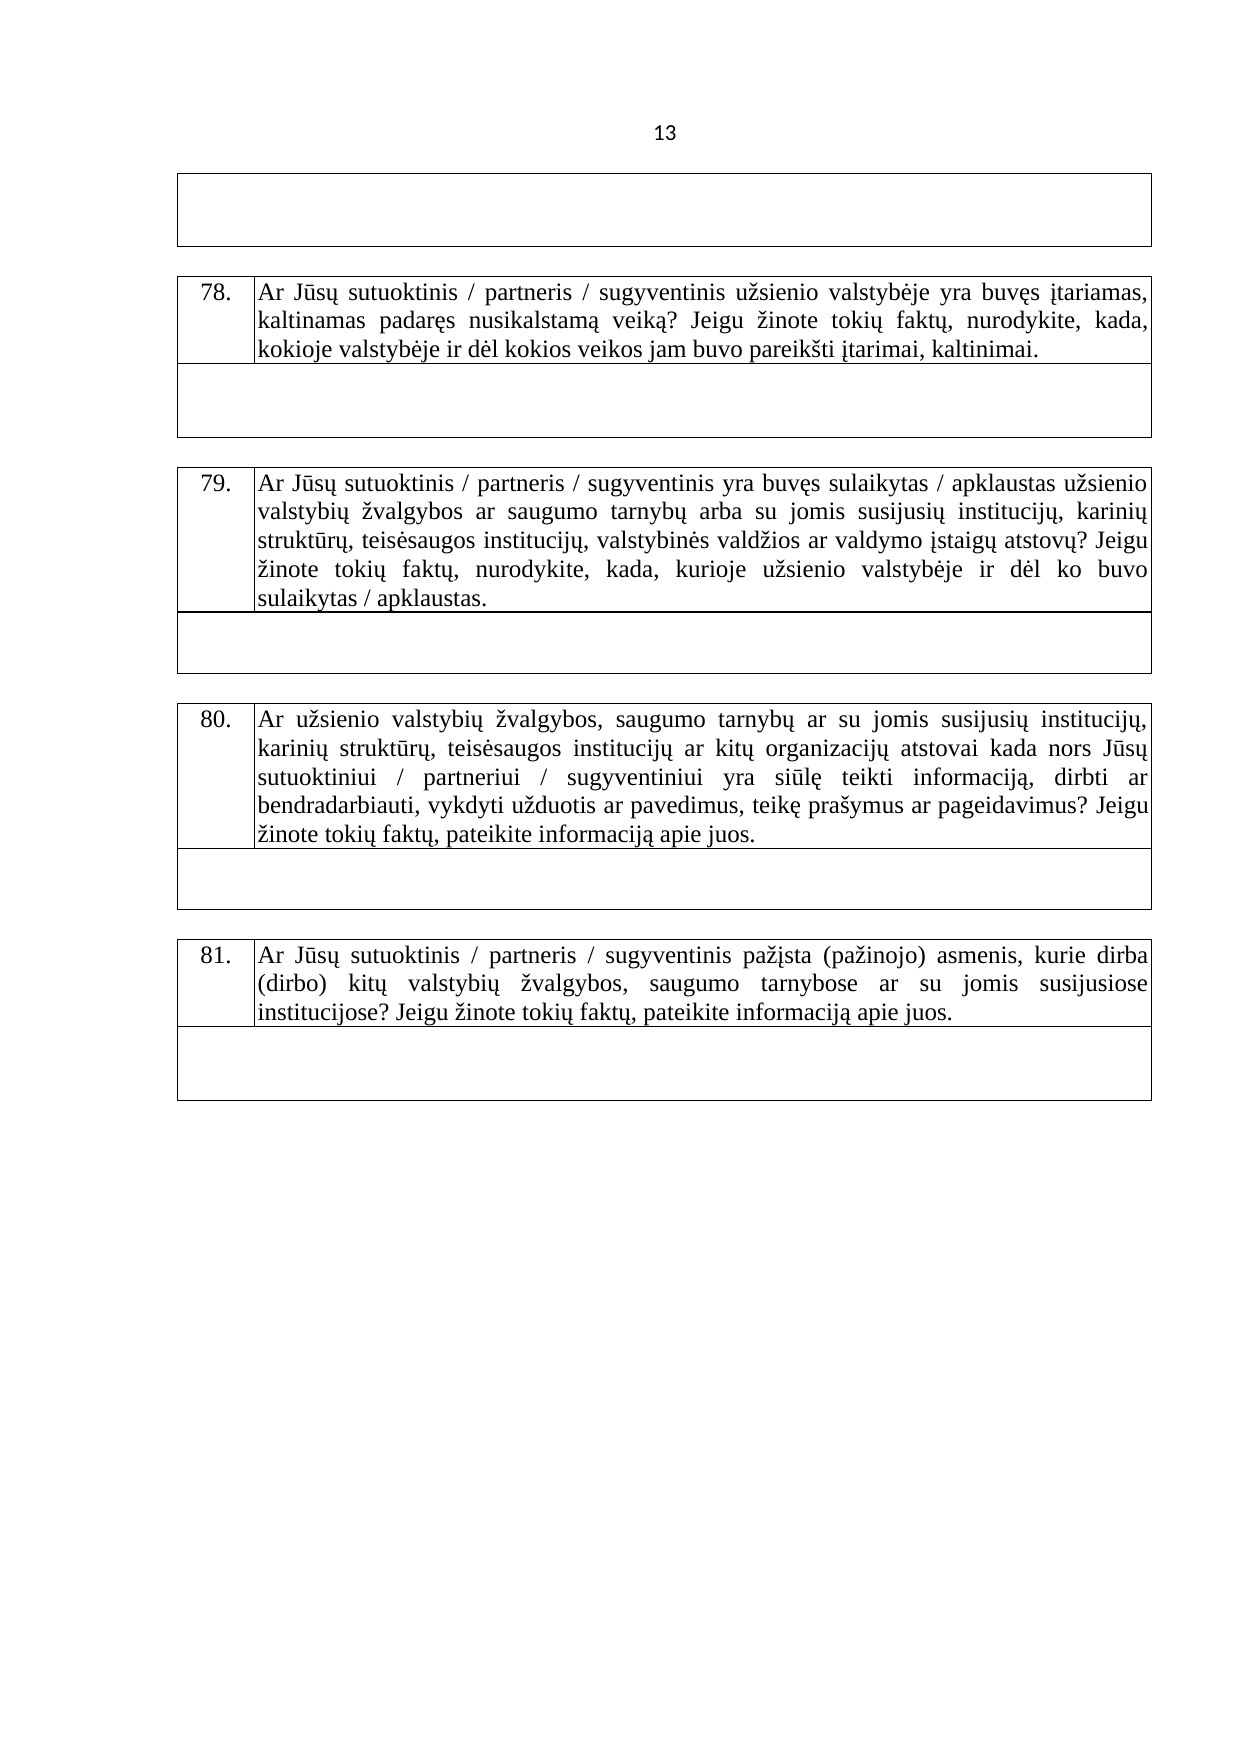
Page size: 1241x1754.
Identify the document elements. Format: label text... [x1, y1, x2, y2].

table_cell [178, 364, 1151, 437]
table_cell [178, 174, 1151, 246]
table_header Ar Jūsų sutuoktinis / partneris / sugyventinis pažįsta (pažinojo) asmenis, kurie dirba (dirbo) kitų valstybių žvalgybos, saugumo tarnybose ar su jomis susijusiose institucijose? Jeigu žinote tokių faktų, pateikite informaciją apie juos. [255, 940, 1151, 1026]
table_cell [178, 1027, 1151, 1100]
table_cell [178, 613, 1151, 673]
table_header Ar Jūsų sutuoktinis / partneris / sugyventinis užsienio valstybėje yra buvęs įtariamas, kaltinamas padaręs nusikalstamą veiką? Jeigu žinote tokių faktų, nurodykite, kada, kokioje valstybėje ir dėl kokios veikos jam buvo pareikšti įtarimai, kaltinimai. [255, 277, 1151, 363]
table_header 80. [178, 704, 254, 848]
table_header 79. [178, 468, 254, 611]
table_header 81. [178, 940, 254, 1026]
table_cell [178, 849, 1151, 909]
table_header Ar užsienio valstybių žvalgybos, saugumo tarnybų ar su jomis susijusių institucijų, karinių struktūrų, teisėsaugos institucijų ar kitų organizacijų atstovai kada nors Jūsų sutuoktiniui / partneriui / sugyventiniui yra siūlę teikti informaciją, dirbti ar bendradarbiauti, vykdyti užduotis ar pavedimus, teikę prašymus ar pageidavimus? Jeigu žinote tokių faktų, pateikite informaciją apie juos. [255, 704, 1151, 848]
table_header 78. [178, 277, 254, 363]
table_header Ar Jūsų sutuoktinis / partneris / sugyventinis yra buvęs sulaikytas / apklaustas užsienio valstybių žvalgybos ar saugumo tarnybų arba su jomis susijusių institucijų, karinių struktūrų, teisėsaugos institucijų, valstybinės valdžios ar valdymo įstaigų atstovų? Jeigu žinote tokių faktų, nurodykite, kada, kurioje užsienio valstybėje ir dėl ko buvo sulaikytas / apklaustas. [255, 468, 1151, 611]
